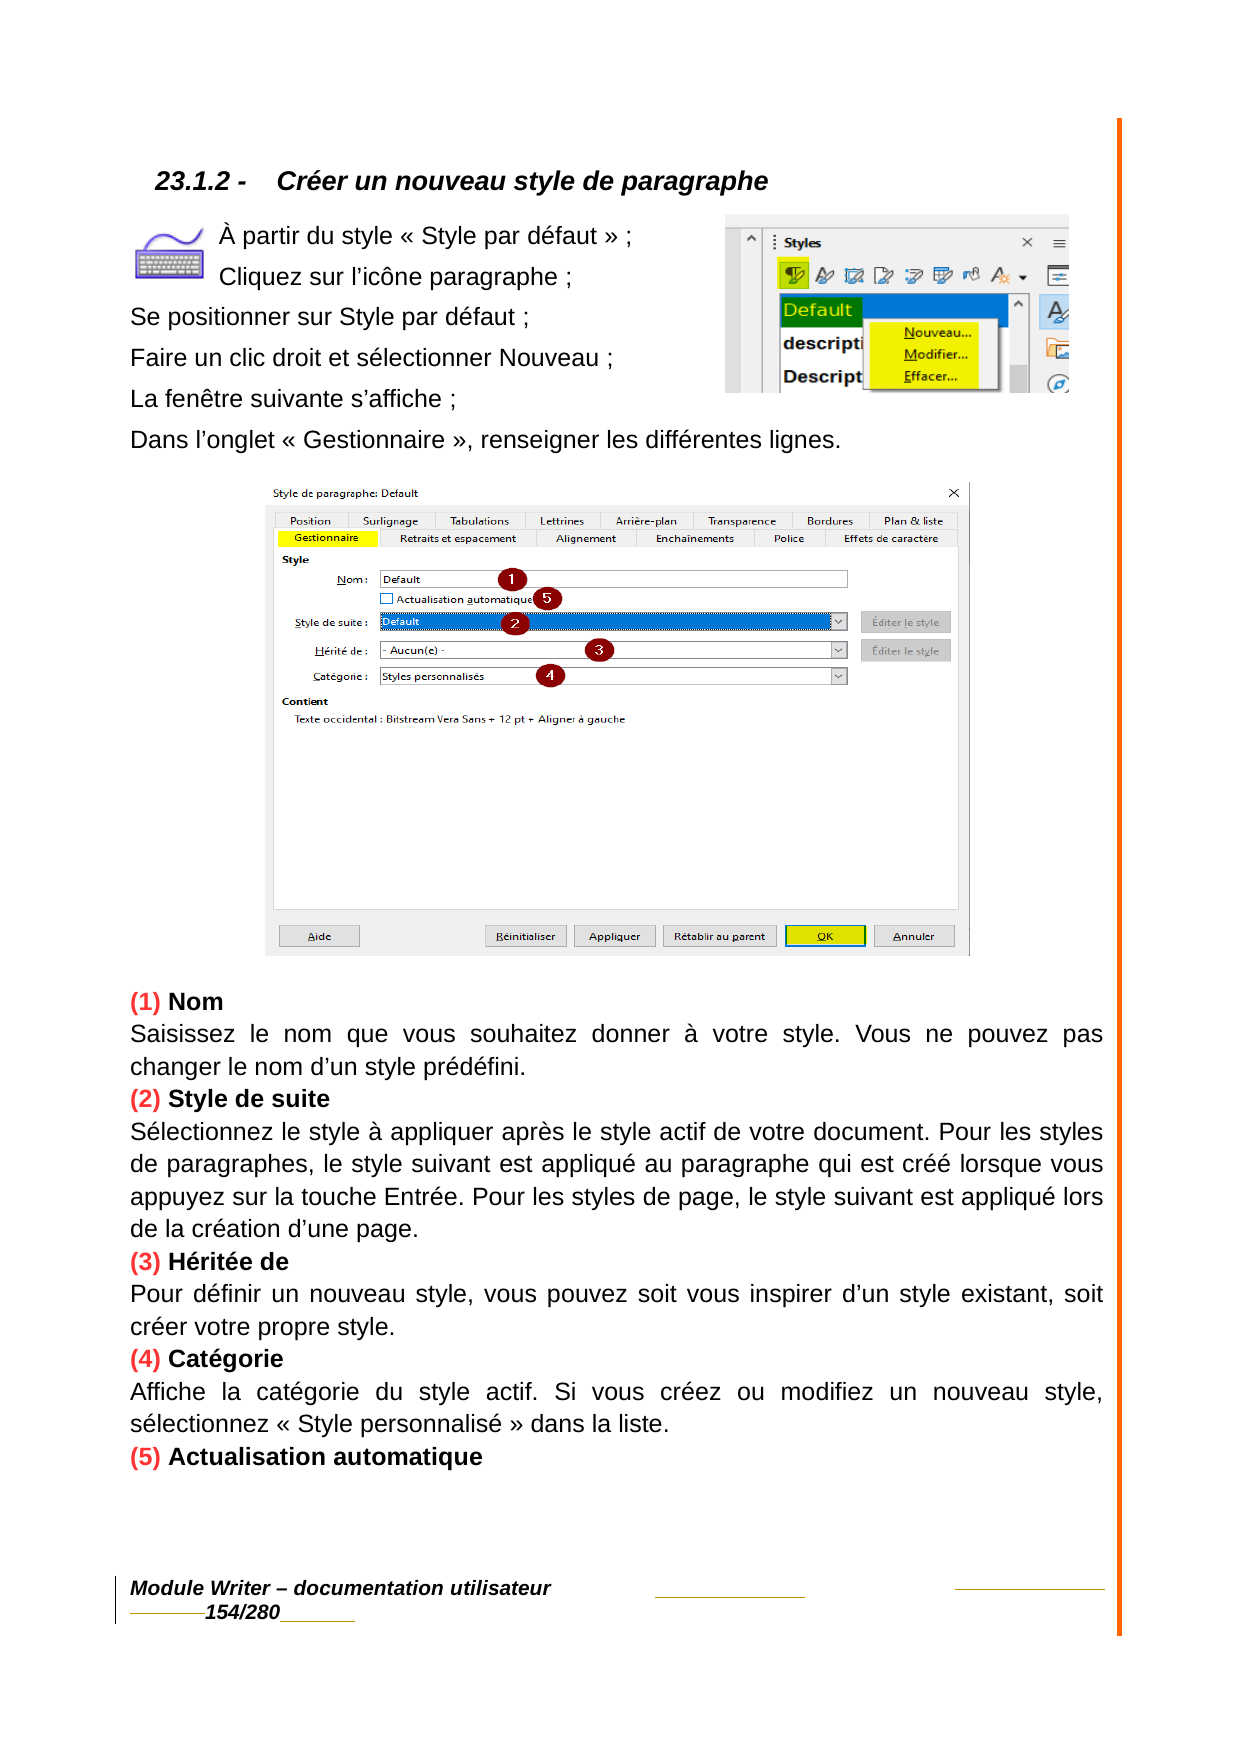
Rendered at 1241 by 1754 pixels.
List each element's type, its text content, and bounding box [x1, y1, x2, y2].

text (1) Nom [130, 984, 1105, 1017]
picture [265, 482, 970, 956]
subtitle Créer un nouveau style de paragraphe [155, 165, 1105, 196]
text Faire un clic droit et sélectionner Nouveau ; [130, 343, 725, 372]
text [1069, 343, 1105, 372]
text (4) Catégorie [130, 1342, 1105, 1374]
text [1069, 302, 1105, 331]
text La fenêtre suivante s’affiche ; [130, 384, 1105, 413]
picture [725, 214, 1069, 393]
text Pour définir un nouveau style, vous pouvez soit vous inspirer d’un style existant, soit créer votre propre style. [130, 1277, 1105, 1342]
text À partir du style « Style par défaut » ; [207, 221, 725, 249]
text (5) Actualisation automatique [130, 1439, 1105, 1472]
text Sélectionnez le style à appliquer après le style actif de votre document. Pour les styles de paragraphes, le style suivant est appliqué au paragraphe qui est créé lorsque vous appuyez sur la touche Entrée. Pour les styles de page, le style suivant est appliqué lors de la création d’une page. [130, 1114, 1105, 1244]
text Dans l’onglet « Gestionnaire », renseigner les différentes lignes. [130, 425, 1105, 454]
text (2) Style de suite [130, 1082, 1105, 1114]
text [1069, 221, 1105, 249]
text Affiche la catégorie du style actif. Si vous créez ou modifiez un nouveau style, sélectionnez « Style personnalisé » dans la liste. [130, 1374, 1105, 1439]
text Saisissez le nom que vous souhaitez donner à votre style. Vous ne pouvez pas changer le nom d’un style prédéfini. [130, 1017, 1105, 1082]
picture [132, 218, 207, 293]
text Cliquez sur l’icône paragraphe ; [207, 261, 725, 290]
text (3) Héritée de [130, 1244, 1105, 1277]
text Se positionner sur Style par défaut ; [130, 302, 725, 331]
text [1069, 261, 1105, 290]
